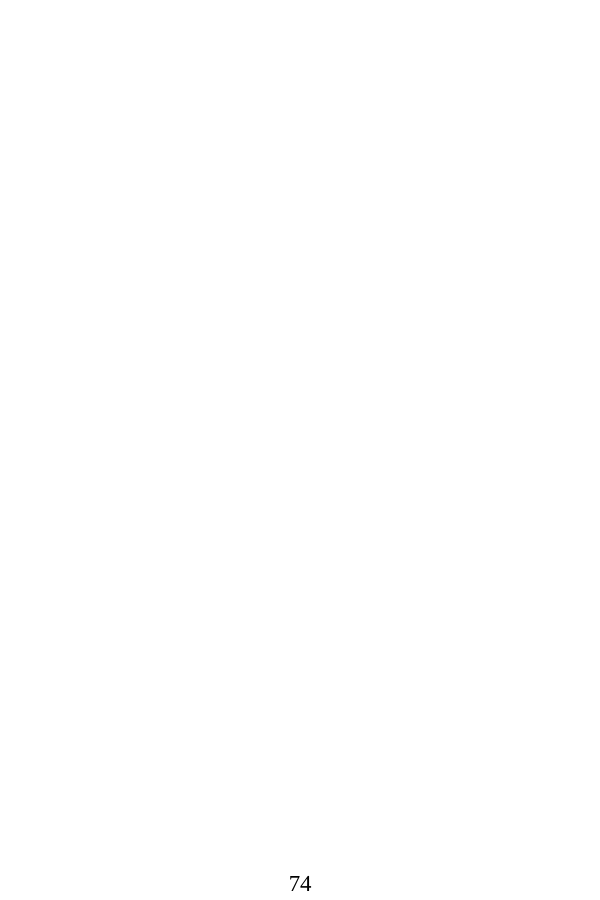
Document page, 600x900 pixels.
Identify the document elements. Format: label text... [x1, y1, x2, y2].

text I made a coffee, drove to Sierra Nevada, loaded my drums onto the golf cart, went through the kitchen, found Pink Bed Jackson, rode with him to the stage, set up, chilled while Ryan, Melissa, Dulci arrived, checked sounds, ate pork/rice, played a fun but rough set, had a nice break, played a better set, packed up, socialized in the parking lot, rolled out, arrived at Meyers, talked to my mom on the phone and agreed to pick her up at 7.610 [37, 219, 562, 423]
text Woke early, got laundry out of the dryer, put it on my body, made a deliciously strong coffee, kissed Hannah goodbye, drove up to Meyers.654 I did quests on Rog, hitting 16, ran BRD with Dysyl and three other warriors, switched back to Rog, turned in so many quests, hearthed to the Sepulcher.1123 [37, 83, 562, 219]
text I did blacksmithing on Axo, killed some pirates, died after killing Baron Longshore, decided Ratchet wasn’t the best home for her after all, flew back to Crossroads, trained blacksmithing, logged.640 I drove to the Holiday Inn, picked up my mom, ended up on Sand Hill, took it all the way to Haywood, pulled into Haywood Common, walked inside, hated the vibe, said, “Mom, can we go somewhere else?” [37, 423, 562, 605]
text I drove us by the WALK, but there was nowhere to park, so we went to Taco Billy and had a very pleasant meal, drove downtown to Soverign Kava, listened to Hannah play music with Melissa/Kate, sets by each of them and another encore at the end. I drove my mom back to her hotel, went to Downing, got in bed, slept next to Hannah. [37, 605, 562, 764]
text IV.XXIV [37, 37, 562, 60]
